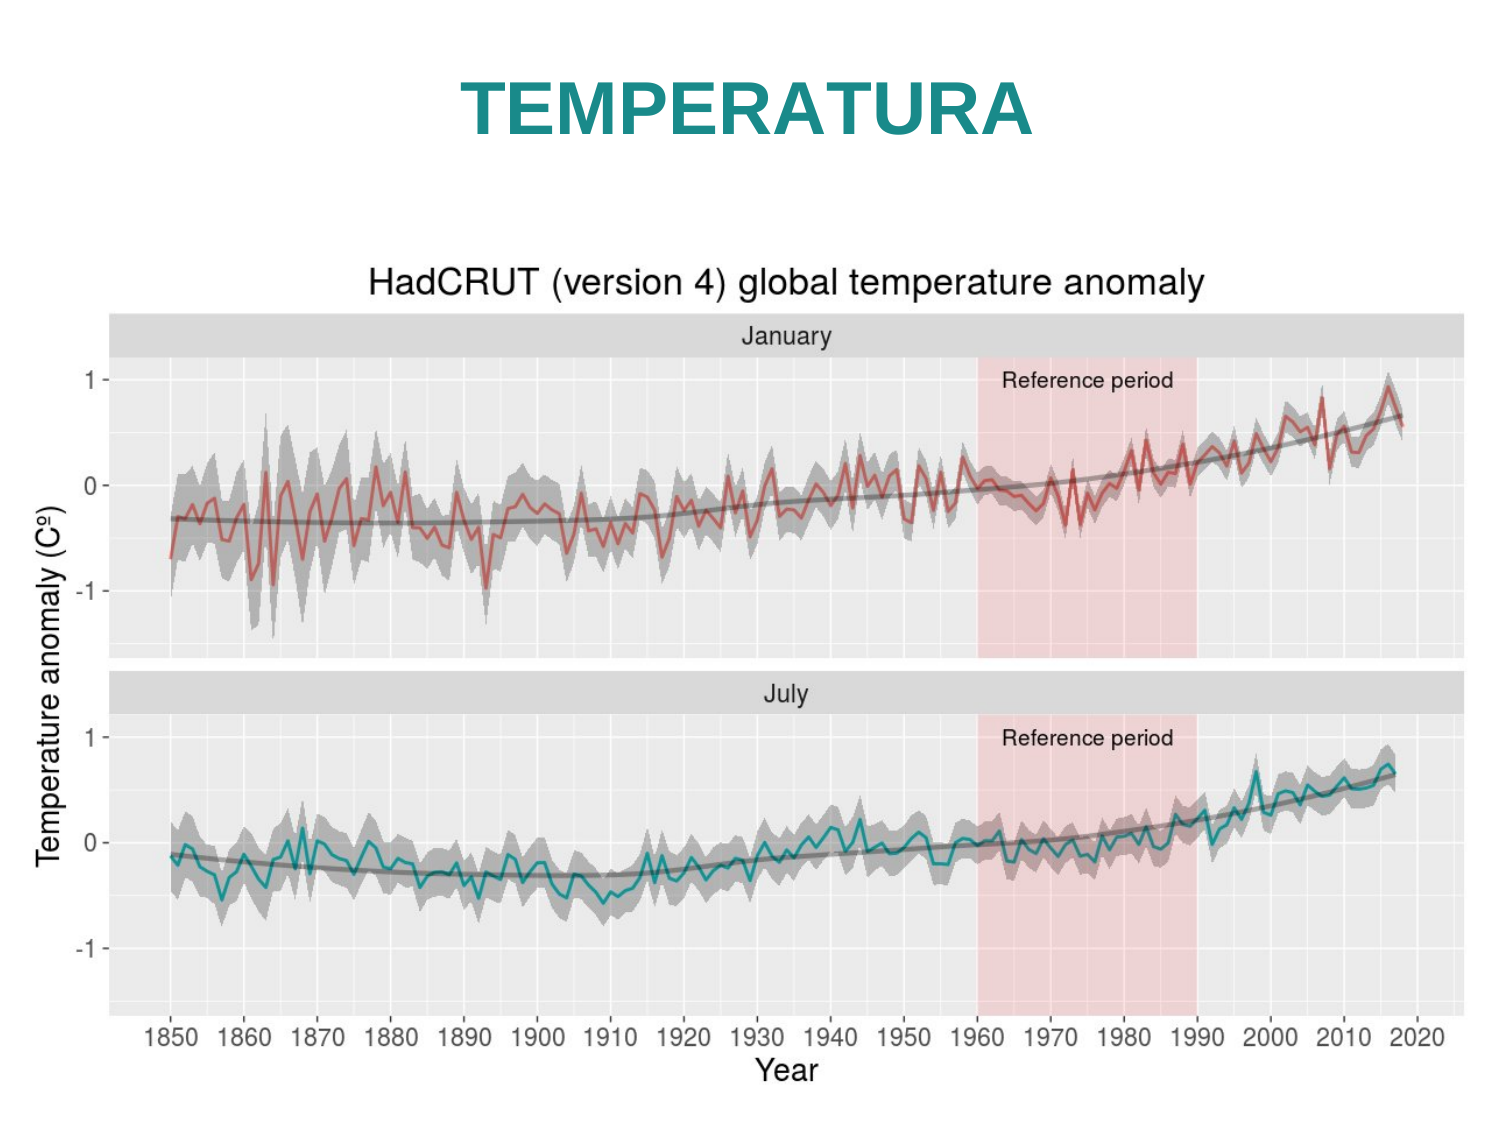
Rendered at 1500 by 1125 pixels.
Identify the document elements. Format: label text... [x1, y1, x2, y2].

title TEMPERATURA [110, 10, 1386, 206]
picture [23, 255, 1477, 1094]
